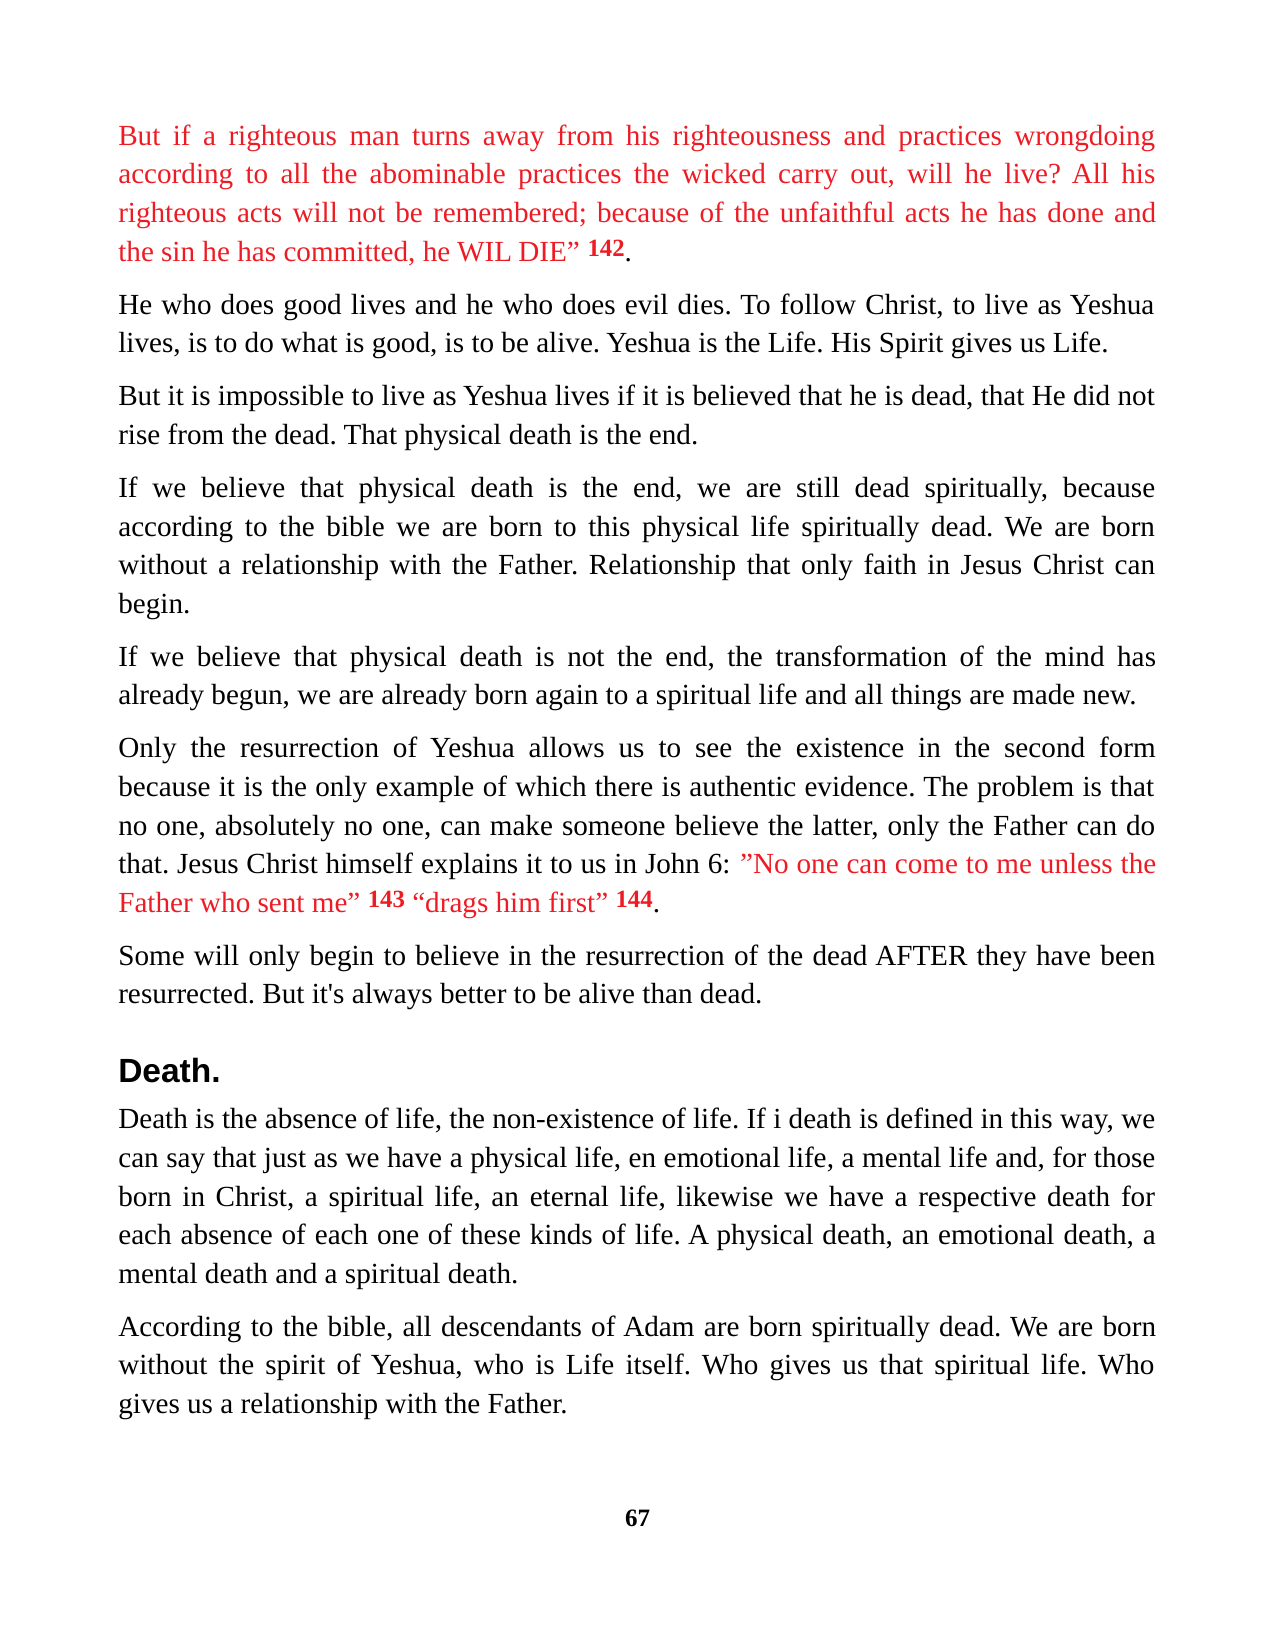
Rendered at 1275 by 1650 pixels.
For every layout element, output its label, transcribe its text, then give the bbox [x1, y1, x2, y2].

text Some will only begin to believe in the resurrection of the dead AFTER they have been resurrected. But it's always better to be alive than dead. [118, 938, 1157, 1010]
text If we believe that physical death is the end, we are still dead spiritually, because according to the bible we are born to this physical life spiritually dead. We are born without a relationship with the Father. Relationship that only faith in Jesus Christ can begin. [118, 470, 1157, 619]
text According to the bible, all descendants of Adam are born spiritually dead. We are born without the spirit of Yeshua, who is Life itself. Who gives us that spiritual life. Who gives us a relationship with the Father. [118, 1309, 1157, 1419]
text Death is the absence of life, the non-existence of life. If i death is defined in this way, we can say that just as we have a physical life, en emotional life, a mental life and, for those born in Christ, a spiritual life, an eternal life, likewise we have a respective death for each absence of each one of these kinds of life. A physical death, an emotional death, a mental death and a spiritual death. [118, 1102, 1157, 1289]
text But it is impossible to live as Yeshua lives if it is believed that he is dead, that He did not rise from the dead. That physical death is the end. [118, 378, 1157, 451]
text But if a righteous man turns away from his righteousness and practices wrongdoing according to all the abominable practices the wicked carry out, will he live? All his righteous acts will not be remembered; because of the unfaithful acts he has done and the sin he has committed, he WIL DIE” . [118, 118, 1157, 267]
text If we believe that physical death is not the end, the transformation of the mind has already begun, we are already born again to a spiritual life and all things are made new. [118, 639, 1157, 711]
subtitle Death. [118, 1050, 1157, 1089]
text Only the resurrection of Yeshua allows us to see the existence in the second form because it is the only example of which there is authentic evidence. The problem is that no one, absolutely no one, can make someone believe the latter, only the Father can do that. Jesus Christ himself explains it to us in John 6: ”No one can come to me unless the Father who sent me” “drags him first” . [118, 731, 1157, 918]
text He who does good lives and he who does evil dies. To follow Christ, to live as Yeshua lives, is to do what is good, is to be alive. Yeshua is the Life. His Spirit gives us Life. [118, 287, 1157, 359]
